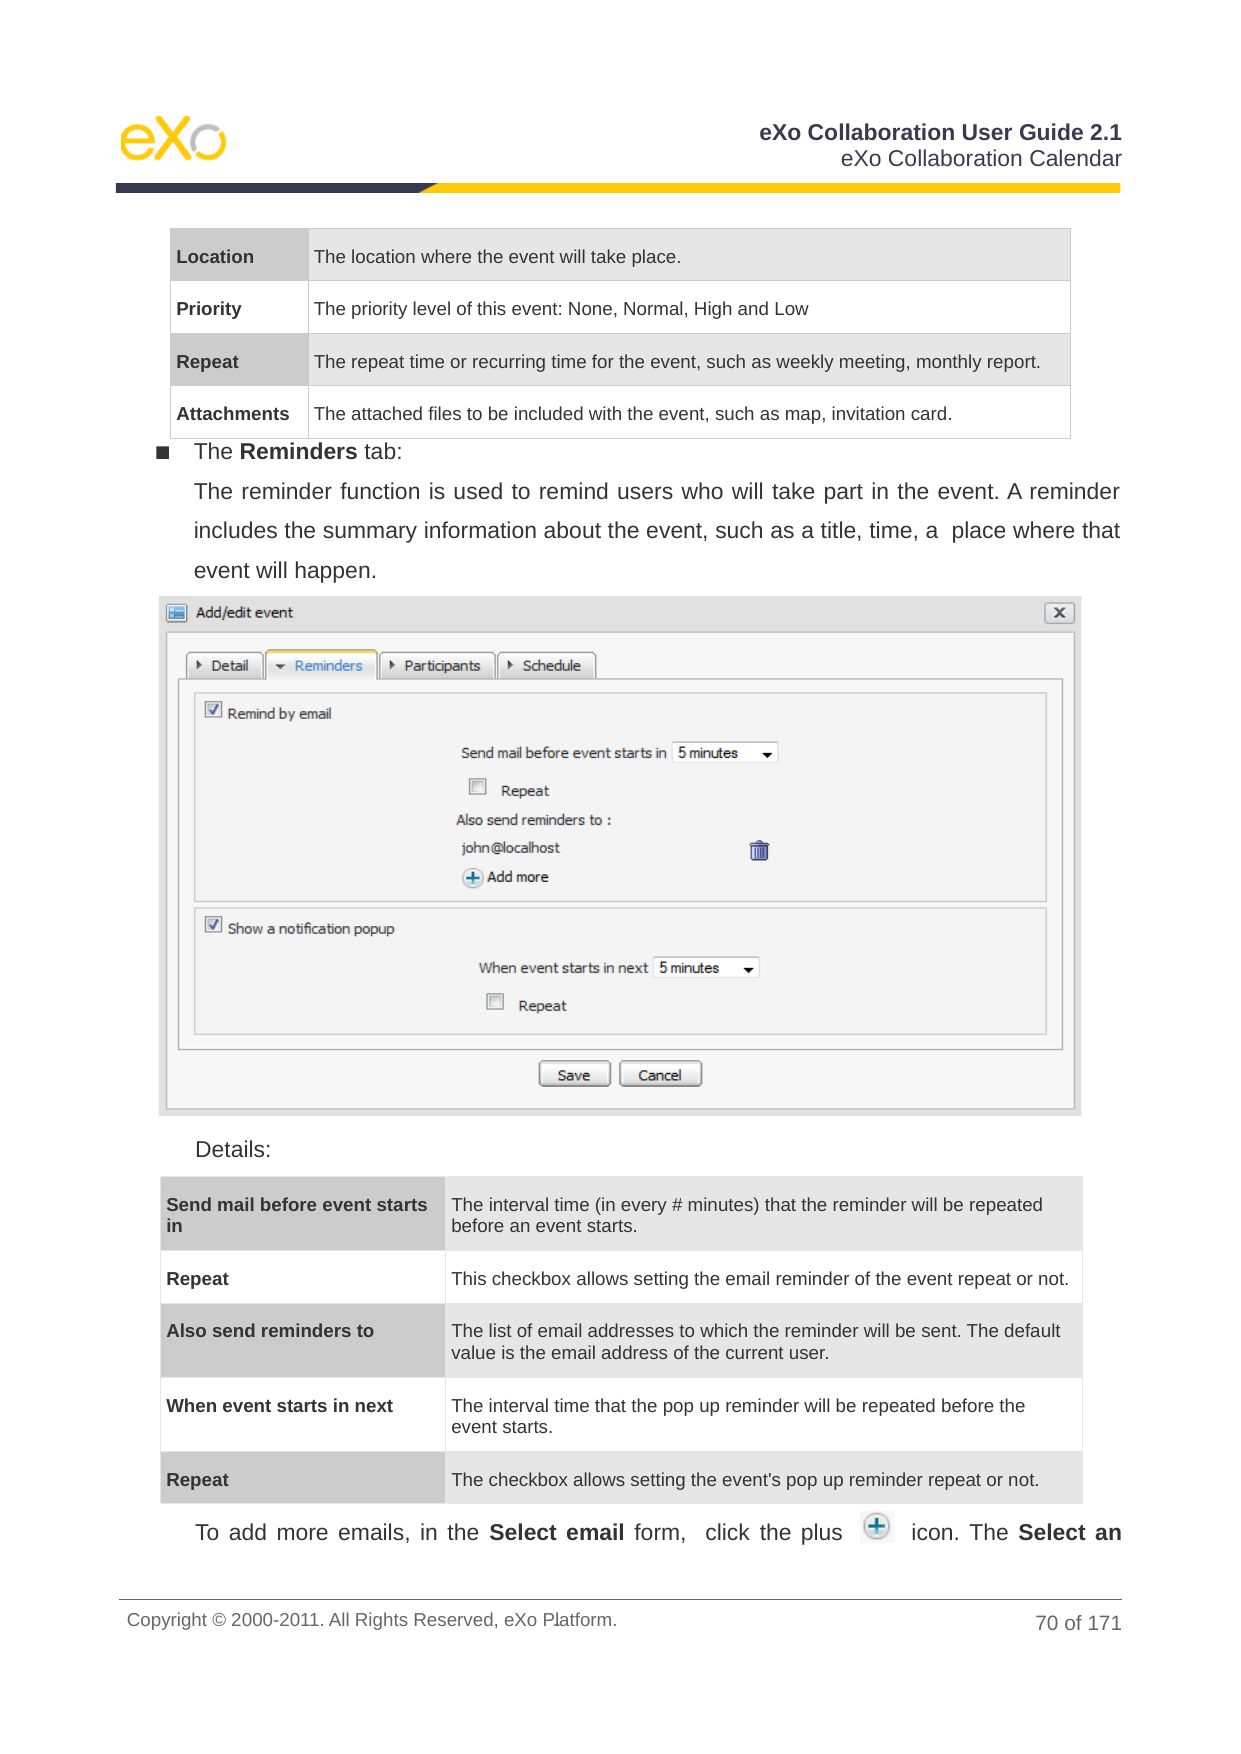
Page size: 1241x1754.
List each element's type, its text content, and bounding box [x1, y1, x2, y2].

list To add more emails, in the Select email form, click the plus icon. The Select an [157, 1503, 1122, 1550]
picture [120, 115, 227, 161]
table_cell Repeat [171, 334, 308, 385]
picture [860, 1511, 895, 1543]
list The reminder function is used to remind users who will take part in the event. A reminder includes the summary information about the event, such as a title, time, a place where that event will happen. [156, 478, 1122, 583]
table_cell The priority level of this event: None, Normal, High and Low [309, 281, 1070, 333]
table_cell The repeat time or recurring time for the event, such as weekly meeting, monthly report. [309, 334, 1070, 385]
table_cell The list of email addresses to which the reminder will be sent. The default value is the email address of the current user. [446, 1304, 1082, 1377]
table_cell Also send reminders to [161, 1304, 445, 1377]
list The Reminders tab: [156, 438, 1122, 464]
list Details: [157, 1116, 1122, 1162]
table_cell When event starts in next [161, 1378, 445, 1451]
table_cell The attached files to be included with the event, such as map, invitation card. [309, 386, 1070, 438]
picture [115, 183, 1121, 193]
table_cell The checkbox allows setting the event's pop up reminder repeat or not. [446, 1452, 1082, 1503]
table_header Location [171, 229, 308, 280]
table_cell Repeat [161, 1251, 445, 1302]
table_cell Attachments [171, 386, 308, 438]
table_header Send mail before event starts in [161, 1177, 445, 1250]
table_cell Priority [171, 281, 308, 333]
table_header The interval time (in every # minutes) that the reminder will be repeated before an event starts. [446, 1177, 1082, 1250]
table_cell The interval time that the pop up reminder will be repeated before the event starts. [446, 1378, 1082, 1451]
table_cell This checkbox allows setting the email reminder of the event repeat or not. [446, 1251, 1082, 1302]
table_cell Repeat [161, 1452, 445, 1503]
picture [158, 596, 1082, 1116]
table_header The location where the event will take place. [309, 229, 1070, 280]
